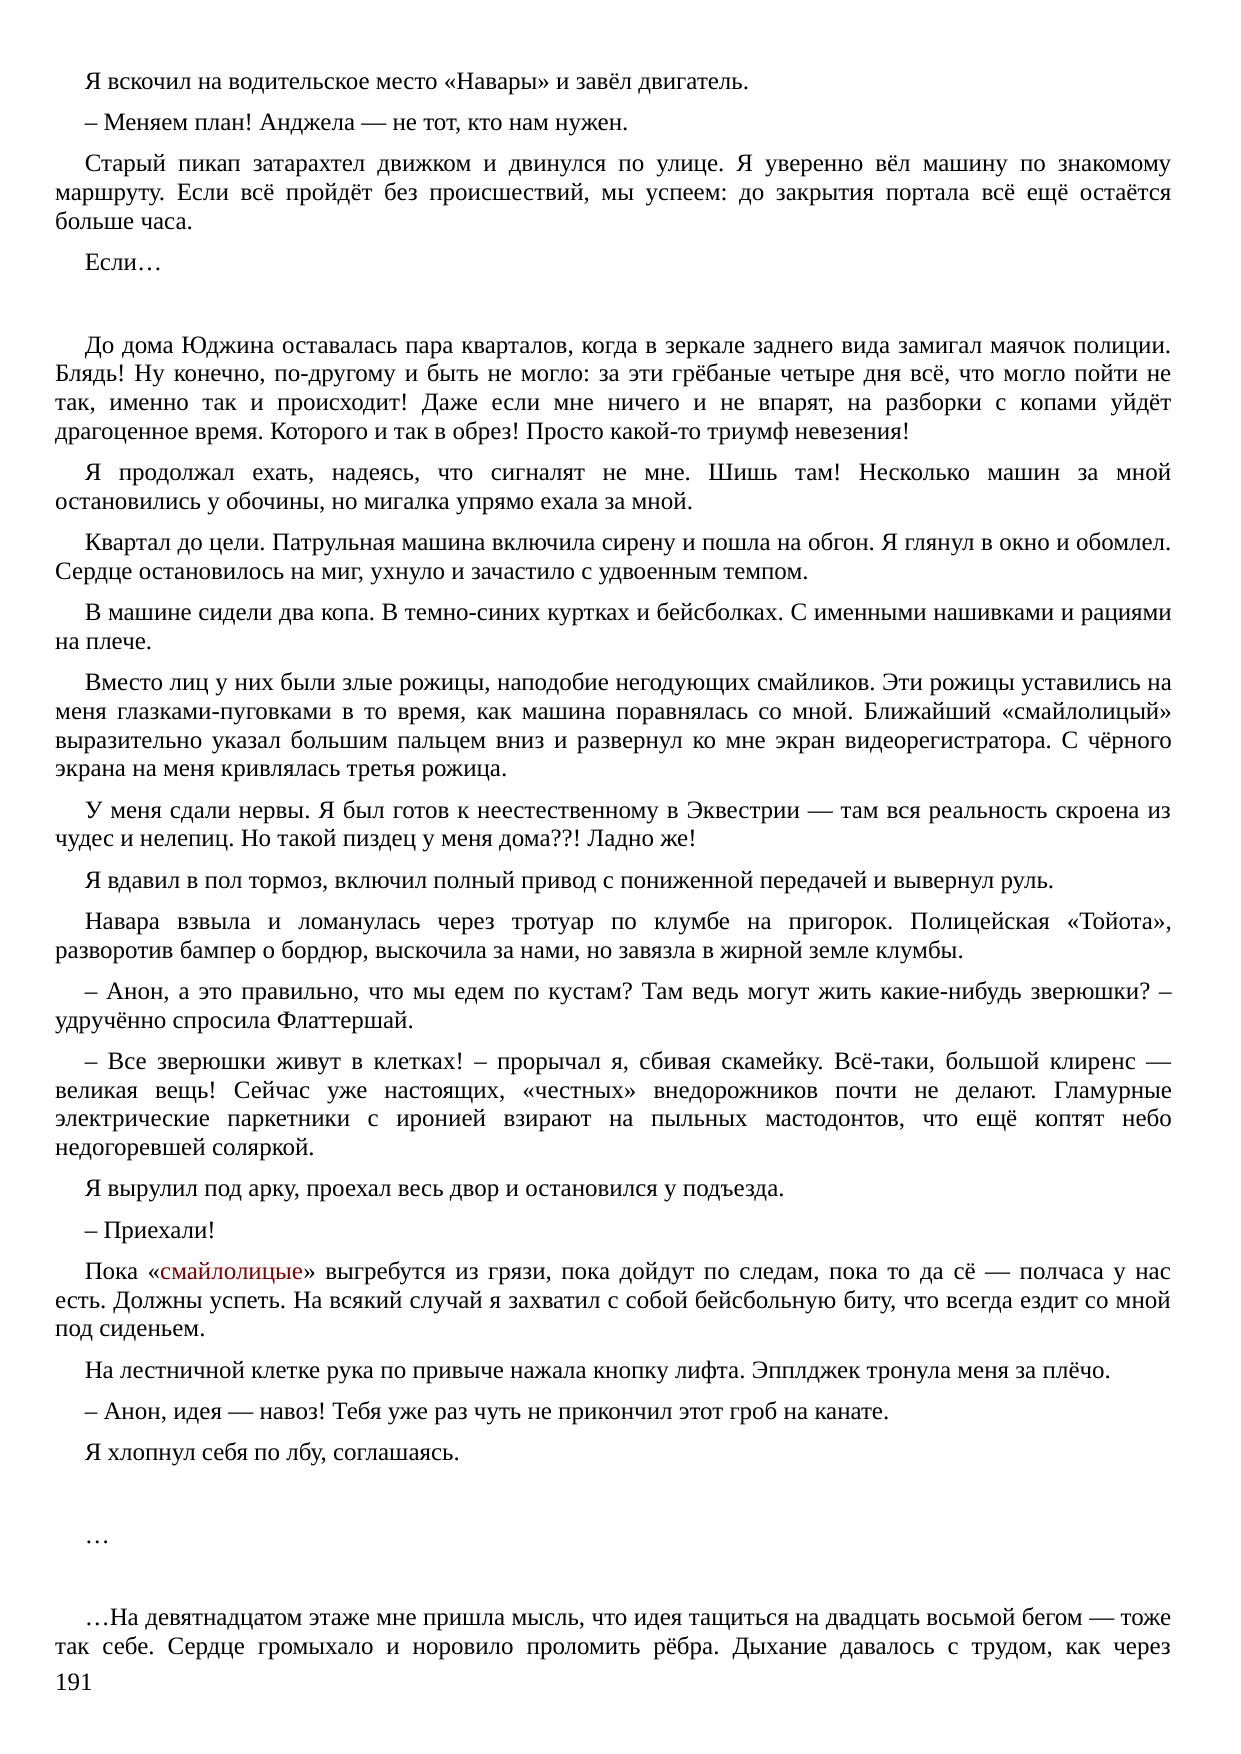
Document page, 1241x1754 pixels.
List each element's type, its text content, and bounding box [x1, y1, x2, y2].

text Старый пикап затарахтел движком и двинулся по улице. Я уверенно вёл машину по знакомому маршруту. Если всё пройдёт без происшествий, мы успеем: до закрытия портала всё ещё остаётся больше часа. [55, 148, 1173, 235]
text Навара взвыла и ломанулась через тротуар по клумбе на пригорок. Полицейская «Тойота», разворотив бампер о бордюр, выскочила за нами, но завязла в жирной земле клумбы. [55, 906, 1173, 963]
text Если… [55, 247, 1173, 276]
text Я вырулил под арку, проехал весь двор и остановился у подъезда. [55, 1173, 1173, 1202]
text Вместо лиц у них были злые рожицы, наподобие негодующих смайликов. Эти рожицы уставились на меня глазками-пуговками в то время, как машина поравнялась со мной. Ближайший «смайлолицый» выразительно указал большим пальцем вниз и развернул ко мне экран видеорегистратора. С чёрного экрана на меня кривлялась третья рожица. [55, 667, 1173, 782]
text – Анон, а это правильно, что мы едем по кустам? Там ведь могут жить какие-нибудь зверюшки? – удручённо спросила Флаттершай. [55, 976, 1173, 1033]
text …На девятнадцатом этаже мне пришла мысль, что идея тащиться на двадцать восьмой бегом — тоже так себе. Сердце громыхало и норовило проломить рёбра. Дыхание давалось с трудом, как через [55, 1602, 1173, 1660]
text – Все зверюшки живут в клетках! – прорычал я, сбивая скамейку. Всё-таки, большой клиренс — великая вещь! Сейчас уже настоящих, «честных» внедорожников почти не делают. Гламурные электрические паркетники с иронией взирают на пыльных мастодонтов, что ещё коптят небо недогоревшей соляркой. [55, 1046, 1173, 1161]
text … [55, 1520, 1173, 1548]
text У меня сдали нервы. Я был готов к неестественному в Эквестрии — там вся реальность скроена из чудес и нелепиц. Но такой пиздец у меня дома??! Ладно же! [55, 795, 1173, 852]
text Квартал до цели. Патрульная машина включила сирену и пошла на обгон. Я глянул в окно и обомлел. Сердце остановилось на миг, ухнуло и зачастило с удвоенным темпом. [55, 527, 1173, 585]
text Я продолжал ехать, надеясь, что сигналят не мне. Шишь там! Несколько машин за мной остановились у обочины, но мигалка упрямо ехала за мной. [55, 457, 1173, 515]
text До дома Юджина оставалась пара кварталов, когда в зеркале заднего вида замигал маячок полиции. Блядь! Ну конечно, по-другому и быть не могло: за эти грёбаные четыре дня всё, что могло пойти не так, именно так и происходит! Даже если мне ничего и не впарят, на разборки с копами уйдёт драгоценное время. Которого и так в обрез! Просто какой-то триумф невезения! [55, 330, 1173, 445]
text На лестничной клетке рука по привыче нажала кнопку лифта. Эпплджек тронула меня за плёчо. [55, 1355, 1173, 1383]
text – Меняем план! Анджела — не тот, кто нам нужен. [55, 107, 1173, 136]
text Я вдавил в пол тормоз, включил полный привод с пониженной передачей и вывернул руль. [55, 865, 1173, 893]
text – Анон, идея — навоз! Тебя уже раз чуть не прикончил этот гроб на канате. [55, 1396, 1173, 1425]
text Я хлопнул себя по лбу, соглашаясь. [55, 1437, 1173, 1466]
text В машине сидели два копа. В темно-синих куртках и бейсболках. С именными нашивками и рациями на плече. [55, 597, 1173, 655]
text Пока «смайлолицые» выгребутся из грязи, пока дойдут по следам, пока то да сё — полчаса у нас есть. Должны успеть. На всякий случай я захватил с собой бейсбольную биту, что всегда ездит со мной под сиденьем. [55, 1256, 1173, 1342]
text Я вскочил на водительское место «Навары» и завёл двигатель. [55, 66, 1173, 95]
text – Приехали! [55, 1215, 1173, 1243]
